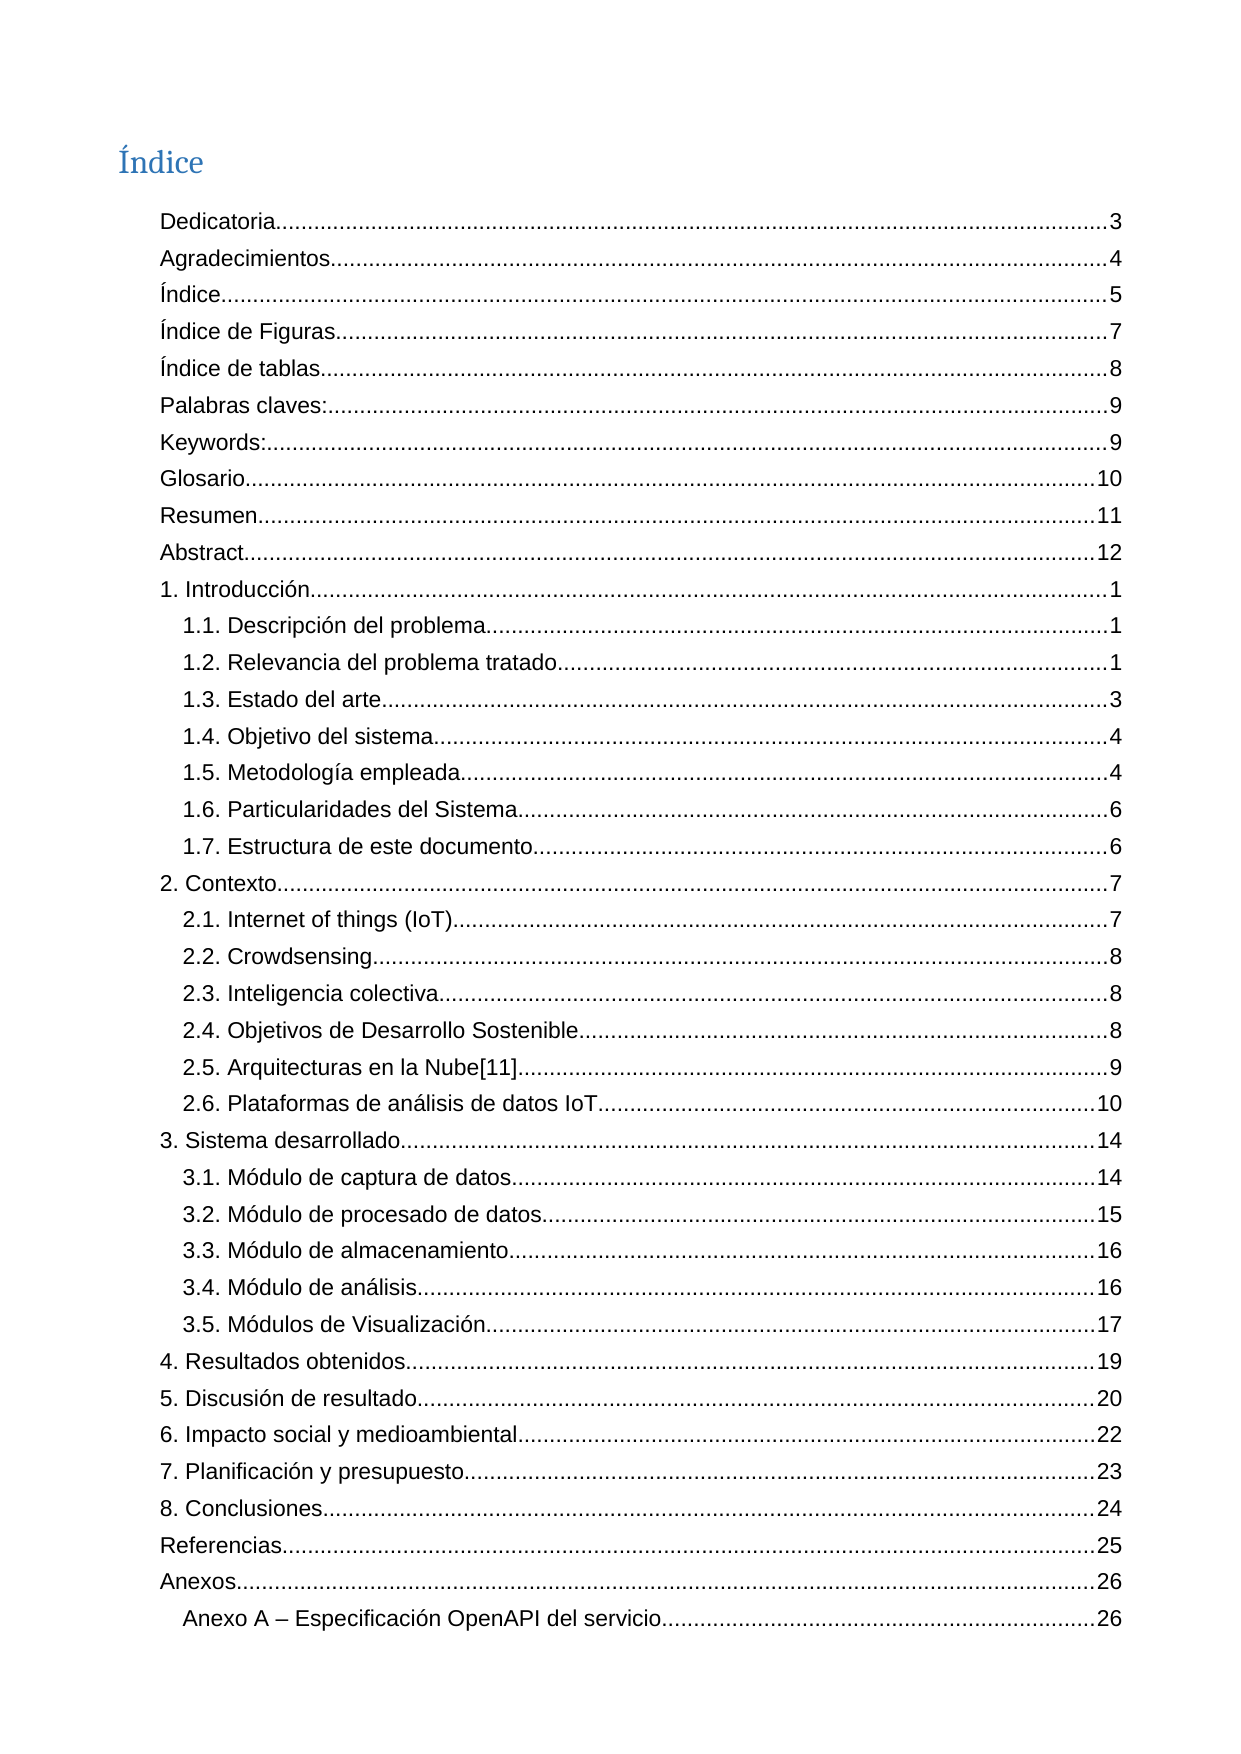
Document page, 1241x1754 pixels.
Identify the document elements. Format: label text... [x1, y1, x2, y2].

text Agradecimientos 4 [118, 244, 1122, 271]
text 8. Conclusiones 24 [118, 1495, 1122, 1521]
text 3.1. Módulo de captura de datos 14 [141, 1164, 1122, 1190]
text 1.6. Particularidades del Sistema 6 [141, 796, 1122, 822]
text Abstract 12 [118, 539, 1122, 565]
text 3. Sistema desarrollado 14 [118, 1127, 1122, 1153]
text 1.4. Objetivo del sistema 4 [141, 723, 1122, 749]
text Dedicatoria 3 [118, 208, 1122, 234]
text Índice de tablas 8 [118, 355, 1122, 381]
text 2.5. Arquitecturas en la Nube[11] 9 [141, 1053, 1122, 1080]
text 3.3. Módulo de almacenamiento 16 [141, 1237, 1122, 1264]
text 1.5. Metodología empleada 4 [141, 759, 1122, 786]
text Anexo A – Especificación OpenAPI del servicio 26 [141, 1605, 1122, 1631]
text 2. Contexto 7 [118, 870, 1122, 896]
text 3.2. Módulo de procesado de datos 15 [141, 1201, 1122, 1227]
text 1.7. Estructura de este documento 6 [141, 833, 1122, 859]
text 2.3. Inteligencia colectiva 8 [141, 980, 1122, 1006]
text 3.5. Módulos de Visualización 17 [141, 1311, 1122, 1337]
text 1. Introducción 1 [118, 576, 1122, 602]
text 2.2. Crowdsensing 8 [141, 943, 1122, 969]
text Keywords: 9 [118, 428, 1122, 455]
subtitle Índice [118, 143, 1122, 181]
text 2.1. Internet of things (IoT) 7 [141, 906, 1122, 933]
text 6. Impacto social y medioambiental 22 [118, 1421, 1122, 1448]
text 7. Planificación y presupuesto 23 [118, 1458, 1122, 1484]
text 2.6. Plataformas de análisis de datos IoT 10 [141, 1090, 1122, 1117]
text 1.3. Estado del arte 3 [141, 686, 1122, 712]
text 4. Resultados obtenidos 19 [118, 1348, 1122, 1374]
text 5. Discusión de resultado 20 [118, 1384, 1122, 1411]
text Índice 5 [118, 281, 1122, 308]
text Palabras claves: 9 [118, 392, 1122, 418]
text Glosario 10 [118, 465, 1122, 492]
text Anexos 26 [118, 1568, 1122, 1595]
text Índice de Figuras 7 [118, 318, 1122, 344]
text 2.4. Objetivos de Desarrollo Sostenible 8 [141, 1017, 1122, 1043]
text Referencias 25 [118, 1532, 1122, 1558]
text 1.2. Relevancia del problema tratado 1 [141, 649, 1122, 675]
text 1.1. Descripción del problema 1 [141, 612, 1122, 639]
text Resumen 11 [118, 502, 1122, 528]
text 3.4. Módulo de análisis 16 [141, 1274, 1122, 1301]
